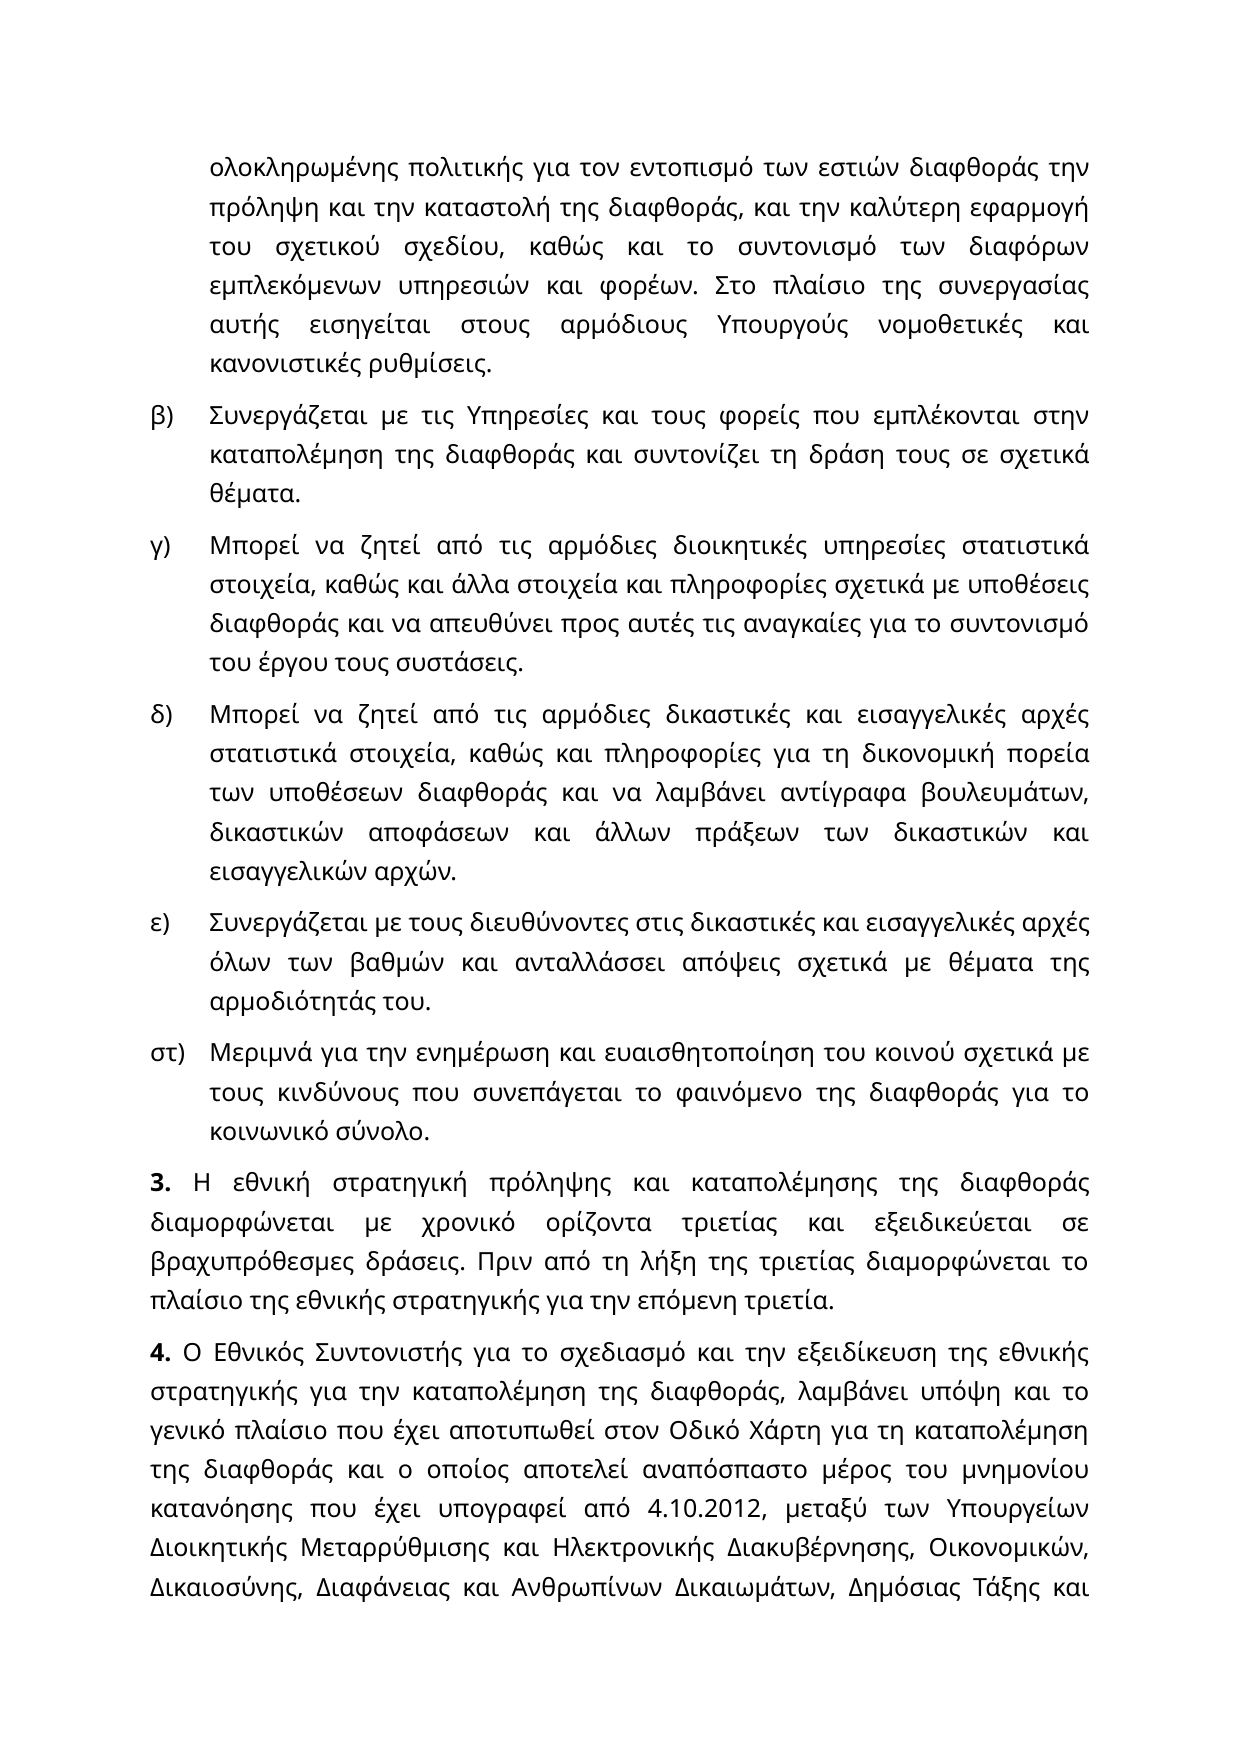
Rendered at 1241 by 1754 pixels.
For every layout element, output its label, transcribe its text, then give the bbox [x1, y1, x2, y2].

text 3. Η εθνική στρατηγική πρόληψης και καταπολέμησης της διαφθοράς διαμορφώνεται με χρονικό ορίζοντα τριετίας και εξειδικεύεται σε βραχυπρόθεσμες δράσεις. Πριν από τη λήξη της τριετίας διαμορφώνεται το πλαίσιο της εθνικής στρατηγικής για την επόμενη τριετία. [150, 1165, 1090, 1317]
text 4. Ο Εθνικός Συντονιστής για το σχεδιασμό και την εξειδίκευση της εθνικής στρατηγικής για την καταπολέμηση της διαφθοράς, λαμβάνει υπόψη και το γενικό πλαίσιο που έχει αποτυπωθεί στον Οδικό Χάρτη για τη καταπολέμηση της διαφθοράς και ο οποίος αποτελεί αναπόσπαστο μέρος του μνημονίου κατανόησης που έχει υπογραφεί από 4.10.2012, μεταξύ των Υπουργείων Διοικητικής Μεταρρύθμισης και Ηλεκτρονικής Διακυβέρνησης, Οικονομικών, Δικαιοσύνης, Διαφάνειας και Ανθρωπίνων Δικαιωμάτων, Δημόσιας Τάξης και [150, 1334, 1090, 1603]
list στ) Μεριμνά για την ενημέρωση και ευαισθητοποίηση του κοινού σχετικά με τους κινδύνους που συνεπάγεται το φαινόμενο της διαφθοράς για το κοινωνικό σύνολο. [150, 1035, 1090, 1147]
list ε) Συνεργάζεται με τους διευθύνοντες στις δικαστικές και εισαγγελικές αρχές όλων των βαθμών και ανταλλάσσει απόψεις σχετικά με θέματα της αρμοδιότητάς του. [150, 905, 1090, 1017]
list ολοκληρωμένης πολιτικής για τον εντοπισμό των εστιών διαφθοράς την πρόληψη και την καταστολή της διαφθοράς, και την καλύτερη εφαρμογή του σχετικού σχεδίου, καθώς και το συντονισμό των διαφόρων εμπλεκόμενων υπηρεσιών και φορέων. Στο πλαίσιο της συνεργασίας αυτής εισηγείται στους αρμόδιους Υπουργούς νομοθετικές και κανονιστικές ρυθμίσεις. [150, 150, 1090, 380]
list γ) Μπορεί να ζητεί από τις αρμόδιες διοικητικές υπηρεσίες στατιστικά στοιχεία, καθώς και άλλα στοιχεία και πληροφορίες σχετικά με υποθέσεις διαφθοράς και να απευθύνει προς αυτές τις αναγκαίες για το συντονισμό του έργου τους συστάσεις. [150, 527, 1090, 679]
list β) Συνεργάζεται με τις Υπηρεσίες και τους φορείς που εμπλέκονται στην καταπολέμηση της διαφθοράς και συντονίζει τη δράση τους σε σχετικά θέματα. [150, 397, 1090, 510]
list δ) Μπορεί να ζητεί από τις αρμόδιες δικαστικές και εισαγγελικές αρχές στατιστικά στοιχεία, καθώς και πληροφορίες για τη δικονομική πορεία των υποθέσεων διαφθοράς και να λαμβάνει αντίγραφα βουλευμάτων, δικαστικών αποφάσεων και άλλων πράξεων των δικαστικών και εισαγγελικών αρχών. [150, 697, 1090, 887]
